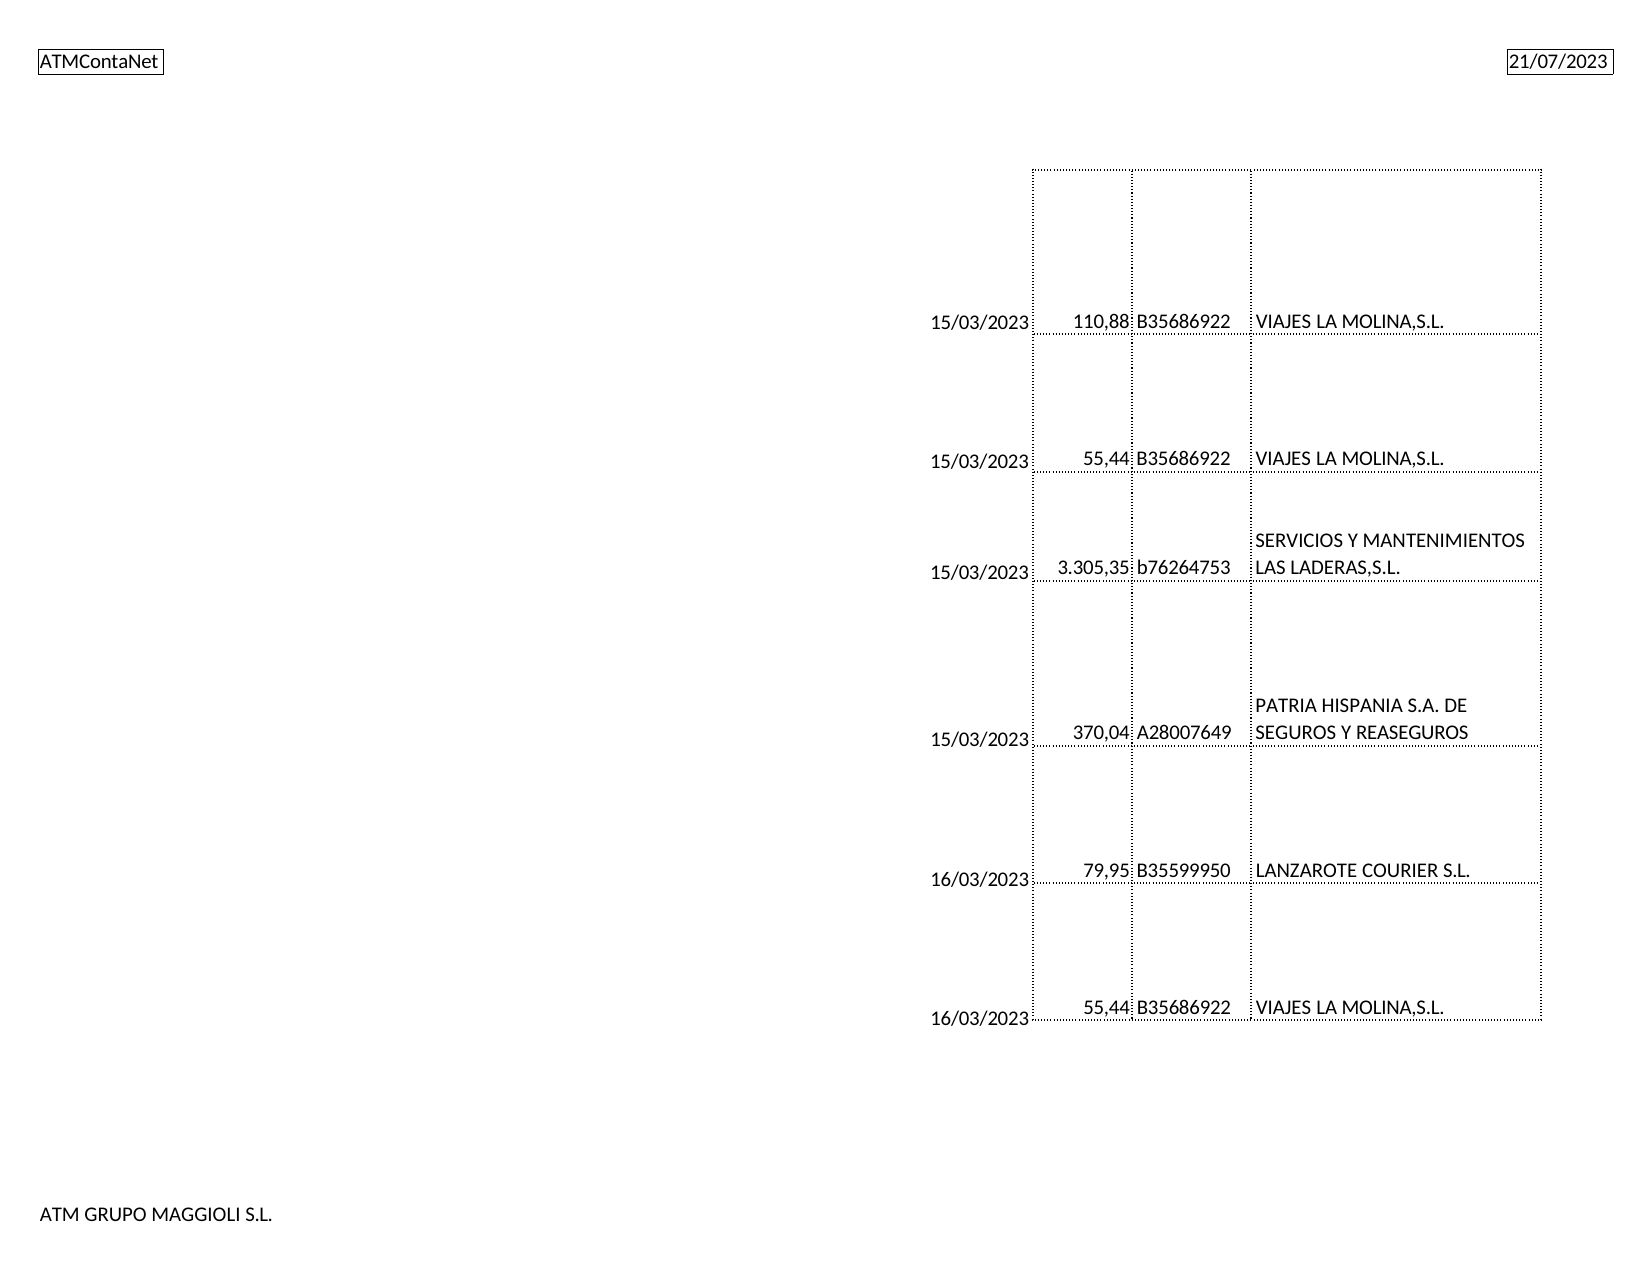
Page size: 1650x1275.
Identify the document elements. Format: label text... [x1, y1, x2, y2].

text PATRIA HISPANIA S.A. DE SEGUROS Y REASEGUROS [1255, 690, 1540, 744]
text B35686922 [1137, 995, 1249, 1019]
text VIAJES LA MOLINA,S.L. [1256, 995, 1540, 1019]
text 110,88 [1034, 309, 1130, 333]
text VIAJES LA MOLINA,S.L. [1256, 309, 1540, 333]
text 16/03/2023 [928, 866, 1031, 891]
text 15/03/2023 [928, 727, 1031, 752]
text LANZAROTE COURIER S.L. [1256, 858, 1540, 882]
text 3.305,35 [1034, 556, 1130, 579]
text 79,95 [1034, 858, 1130, 882]
text 15/03/2023 [927, 448, 1031, 474]
text 55,44 [1034, 447, 1129, 471]
text B35686922 [1136, 447, 1249, 471]
text SERVICIOS Y MANTENIMIENTOS LAS LADERAS,S.L. [1255, 525, 1540, 579]
text 15/03/2023 [927, 560, 1031, 585]
text 55,44 [1034, 995, 1130, 1019]
text 15/03/2023 [928, 309, 1031, 335]
text 370,04 [1034, 721, 1130, 744]
text A28007649 [1137, 721, 1249, 744]
text b76264753 [1137, 556, 1249, 579]
text 16/03/2023 [928, 1005, 1031, 1031]
text B35599950 [1136, 858, 1249, 882]
text VIAJES LA MOLINA,S.L. [1255, 447, 1540, 471]
text B35686922 [1136, 309, 1249, 333]
